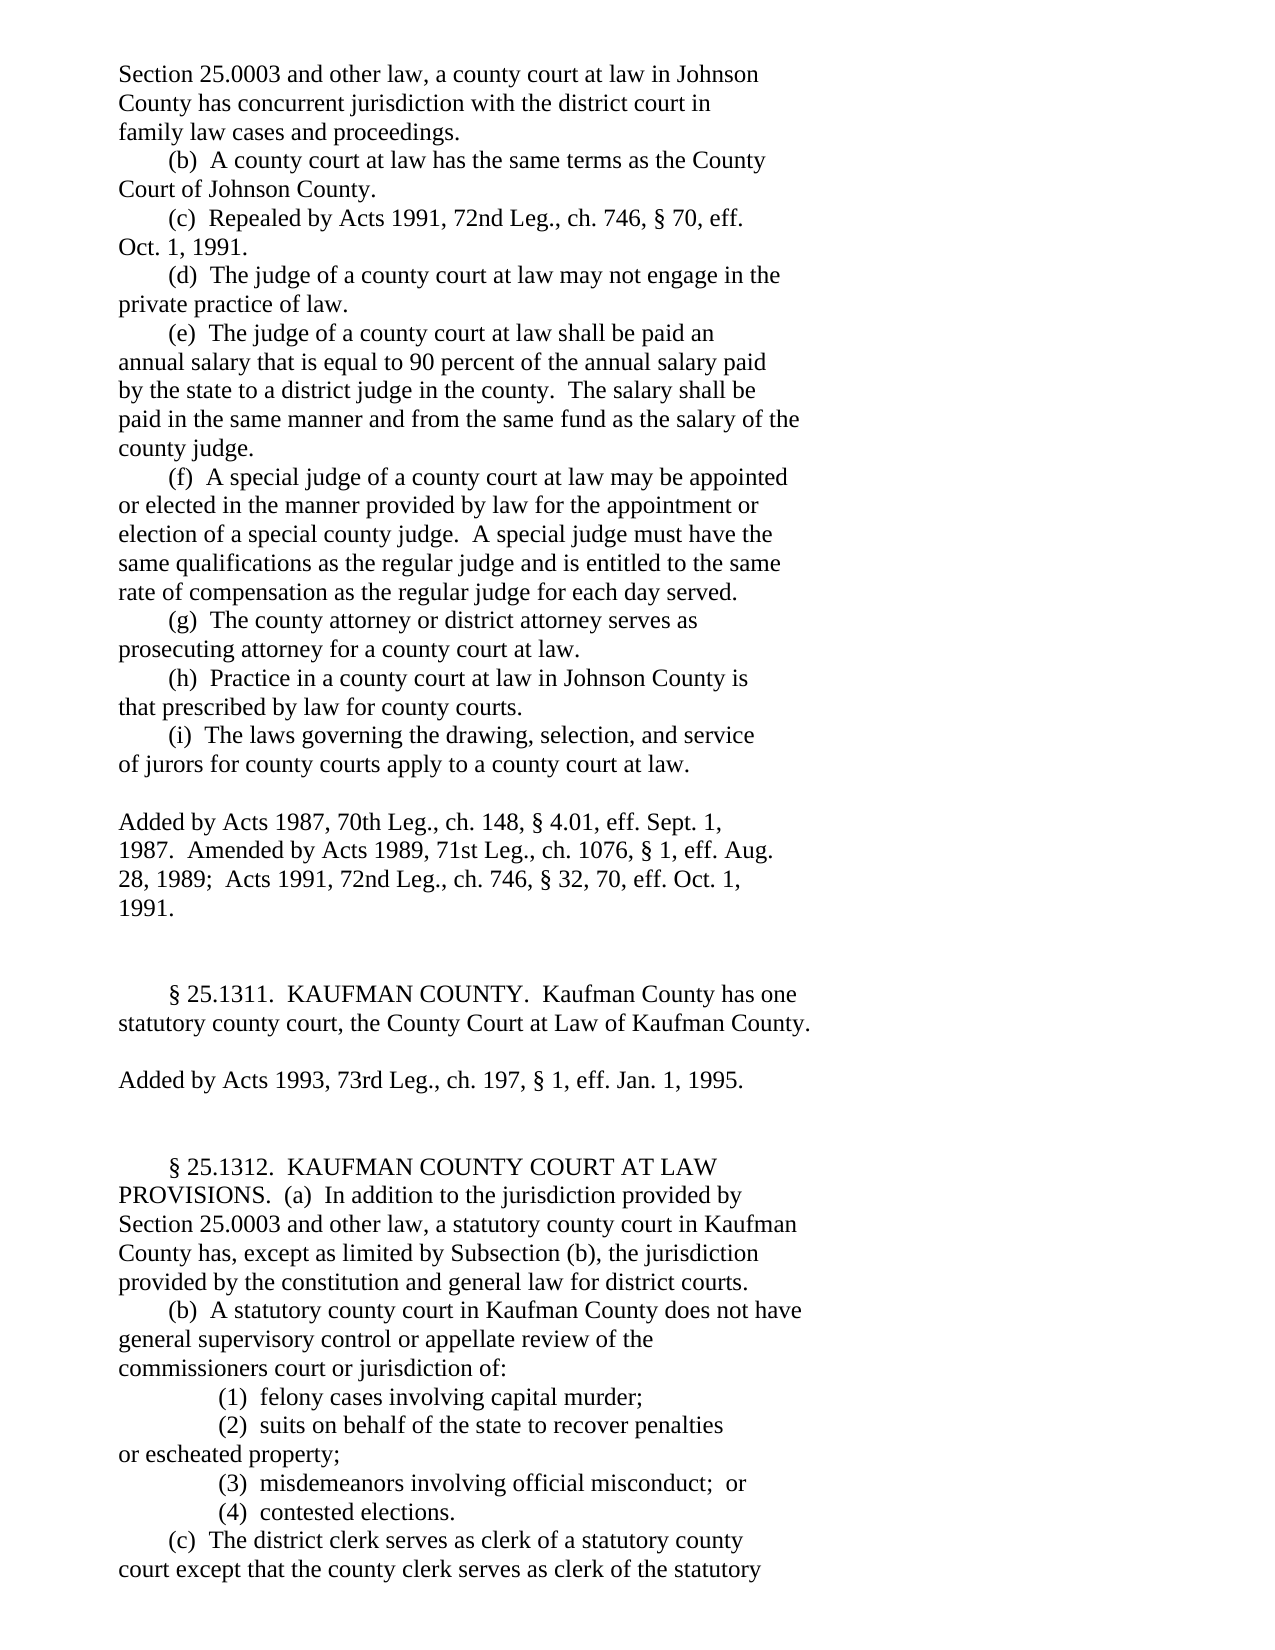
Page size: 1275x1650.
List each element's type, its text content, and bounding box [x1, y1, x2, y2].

text (e) The judge of a county court at law shall be paid an [118, 318, 1216, 347]
text (f) A special judge of a county court at law may be appointed [118, 462, 1216, 490]
text or escheated property; [118, 1439, 1216, 1468]
text (c) The district clerk serves as clerk of a statutory county [118, 1525, 1216, 1554]
text commissioners court or jurisdiction of: [118, 1353, 1216, 1382]
text (2) suits on behalf of the state to recover penalties [118, 1410, 1216, 1439]
text (h) Practice in a county court at law in Johnson County is [118, 663, 1216, 692]
text 28, 1989; Acts 1991, 72nd Leg., ch. 746, § 32, 70, eff. Oct. 1, [118, 864, 1216, 893]
text (d) The judge of a county court at law may not engage in the [118, 260, 1216, 289]
text (i) The laws governing the drawing, selection, and service [118, 720, 1216, 749]
text (b) A statutory county court in Kaufman County does not have [118, 1295, 1216, 1324]
text annual salary that is equal to 90 percent of the annual salary paid [118, 347, 1216, 375]
text court except that the county clerk serves as clerk of the statutory [118, 1554, 1216, 1583]
text (b) A county court at law has the same terms as the County [118, 145, 1216, 174]
text by the state to a district judge in the county. The salary shall be [118, 375, 1216, 404]
text Section 25.0003 and other law, a county court at law in Johnson [118, 59, 1216, 88]
text Section 25.0003 and other law, a statutory county court in Kaufman [118, 1209, 1216, 1238]
text election of a special county judge. A special judge must have the [118, 519, 1216, 548]
text (4) contested elections. [118, 1497, 1216, 1525]
text provided by the constitution and general law for district courts. [118, 1267, 1216, 1295]
text County has concurrent jurisdiction with the district court in [118, 88, 1216, 117]
text 1987. Amended by Acts 1989, 71st Leg., ch. 1076, § 1, eff. Aug. [118, 835, 1216, 864]
text (3) misdemeanors involving official misconduct; or [118, 1468, 1216, 1497]
text § 25.1311. KAUFMAN COUNTY. Kaufman County has one [118, 979, 1216, 1008]
text Court of Johnson County. [118, 174, 1216, 203]
text or elected in the manner provided by law for the appointment or [118, 490, 1216, 519]
text (1) felony cases involving capital murder; [118, 1382, 1216, 1410]
text Added by Acts 1987, 70th Leg., ch. 148, § 4.01, eff. Sept. 1, [118, 807, 1216, 835]
text Oct. 1, 1991. [118, 232, 1216, 260]
text rate of compensation as the regular judge for each day served. [118, 577, 1216, 605]
text PROVISIONS. (a) In addition to the jurisdiction provided by [118, 1180, 1216, 1209]
text § 25.1312. KAUFMAN COUNTY COURT AT LAW [118, 1152, 1216, 1180]
text of jurors for county courts apply to a county court at law. [118, 749, 1216, 778]
text 1991. [118, 893, 1216, 922]
text prosecuting attorney for a county court at law. [118, 634, 1216, 663]
text county judge. [118, 433, 1216, 462]
text statutory county court, the County Court at Law of Kaufman County. [118, 1008, 1216, 1037]
text same qualifications as the regular judge and is entitled to the same [118, 548, 1216, 577]
text that prescribed by law for county courts. [118, 692, 1216, 720]
text family law cases and proceedings. [118, 117, 1216, 145]
text (g) The county attorney or district attorney serves as [118, 605, 1216, 634]
text County has, except as limited by Subsection (b), the jurisdiction [118, 1238, 1216, 1267]
text general supervisory control or appellate review of the [118, 1324, 1216, 1353]
text Added by Acts 1993, 73rd Leg., ch. 197, § 1, eff. Jan. 1, 1995. [118, 1065, 1216, 1094]
text paid in the same manner and from the same fund as the salary of the [118, 404, 1216, 433]
text (c) Repealed by Acts 1991, 72nd Leg., ch. 746, § 70, eff. [118, 203, 1216, 232]
text private practice of law. [118, 289, 1216, 318]
